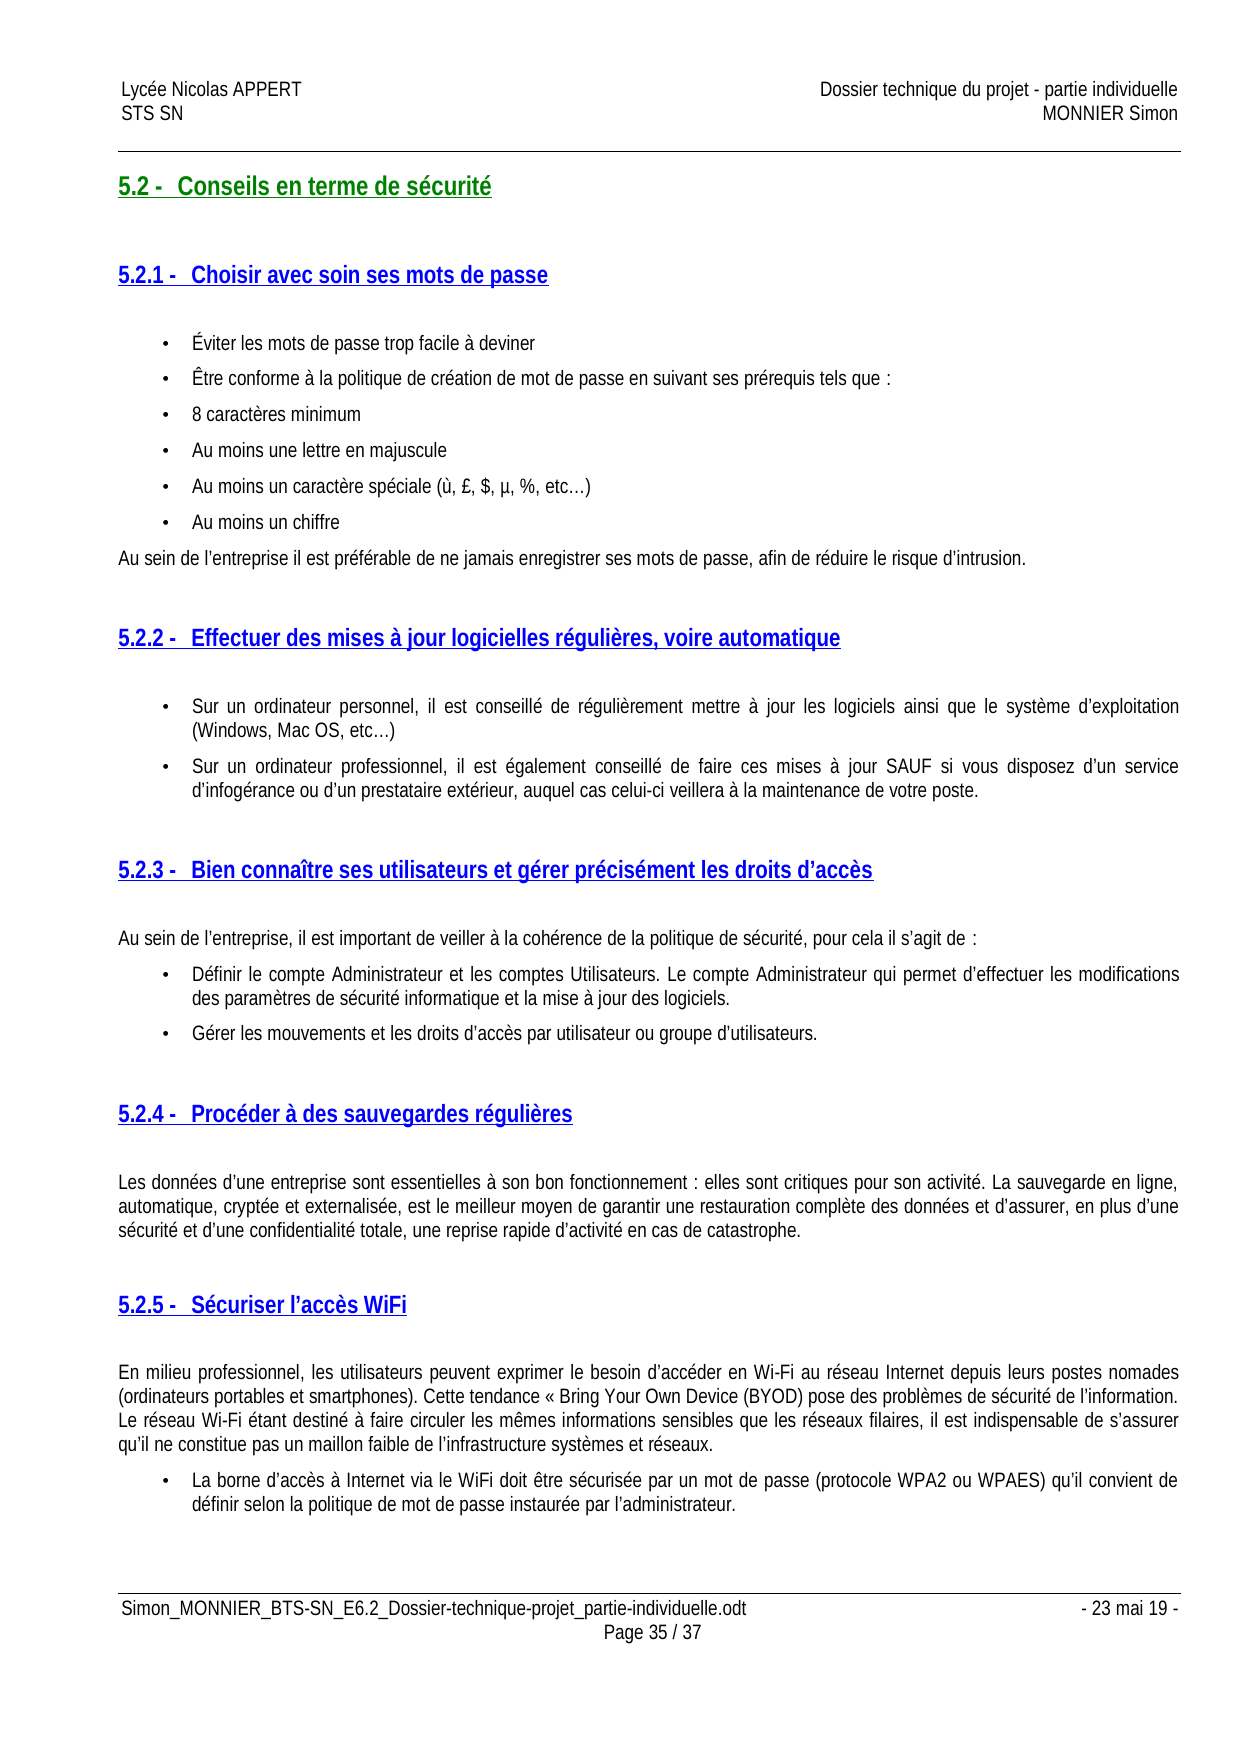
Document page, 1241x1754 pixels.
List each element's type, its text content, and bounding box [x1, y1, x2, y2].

text Au sein de l’entreprise il est préférable de ne jamais enregistrer ses mots de passe, afin de réduire le risque d’intrusion. [118, 546, 1181, 569]
list Définir le compte Administrateur et les comptes Utilisateurs. Le compte Administrateur qui permet d’effectuer les modifications des paramètres de sécurité informatique et la mise à jour des logiciels. [162, 962, 1181, 1009]
list Être conforme à la politique de création de mot de passe en suivant ses prérequis tels que : [162, 366, 1181, 390]
list La borne d’accès à Internet via le WiFi doit être sécurisée par un mot de passe (protocole WPA2 ou WPAES) qu’il convient de définir selon la politique de mot de passe instaurée par l’administrateur. [162, 1468, 1181, 1516]
subtitle Effectuer des mises à jour logicielles régulières, voire automatique [118, 623, 1181, 652]
list Au moins un caractère spéciale (ù, £, $, µ, %, etc…) [162, 474, 1181, 498]
list Éviter les mots de passe trop facile à deviner [162, 331, 1181, 354]
subtitle Procéder à des sauvegardes régulières [118, 1099, 1181, 1128]
subtitle Bien connaître ses utilisateurs et gérer précisément les droits d’accès [118, 855, 1181, 884]
subtitle Sécuriser l’accès WiFi [118, 1289, 1181, 1318]
list Gérer les mouvements et les droits d’accès par utilisateur ou groupe d’utilisateurs. [162, 1021, 1181, 1045]
text En milieu professionnel, les utilisateurs peuvent exprimer le besoin d’accéder en Wi-Fi au réseau Internet depuis leurs postes nomades (ordinateurs portables et smartphones). Cette tendance « Bring Your Own Device (BYOD) pose des problèmes de sécurité de l’information. Le réseau Wi-Fi étant destiné à faire circuler les mêmes informations sensibles que les réseaux filaires, il est indispensable de s’assurer qu’il ne constitue pas un maillon faible de l’infrastructure systèmes et réseaux. [118, 1360, 1181, 1456]
text Les données d’une entreprise sont essentielles à son bon fonctionnement : elles sont critiques pour son activité. La sauvegarde en ligne, automatique, cryptée et externalisée, est le meilleur moyen de garantir une restauration complète des données et d’assurer, en plus d’une sécurité et d’une confidentialité totale, une reprise rapide d’activité en cas de catastrophe. [118, 1169, 1181, 1241]
list Au moins un chiffre [162, 510, 1181, 534]
list Au moins une lettre en majuscule [162, 438, 1181, 462]
subtitle Conseils en terme de sécurité [118, 169, 1181, 200]
subtitle Choisir avec soin ses mots de passe [118, 260, 1181, 289]
list 8 caractères minimum [162, 402, 1181, 426]
text Au sein de l’entreprise, il est important de veiller à la cohérence de la politique de sécurité, pour cela il s’agit de : [118, 926, 1181, 950]
list Sur un ordinateur professionnel, il est également conseillé de faire ces mises à jour SAUF si vous disposez d’un service d’infogérance ou d’un prestataire extérieur, auquel cas celui-ci veillera à la maintenance de votre poste. [162, 753, 1181, 801]
list Sur un ordinateur personnel, il est conseillé de régulièrement mettre à jour les logiciels ainsi que le système d’exploitation (Windows, Mac OS, etc…) [162, 694, 1181, 742]
